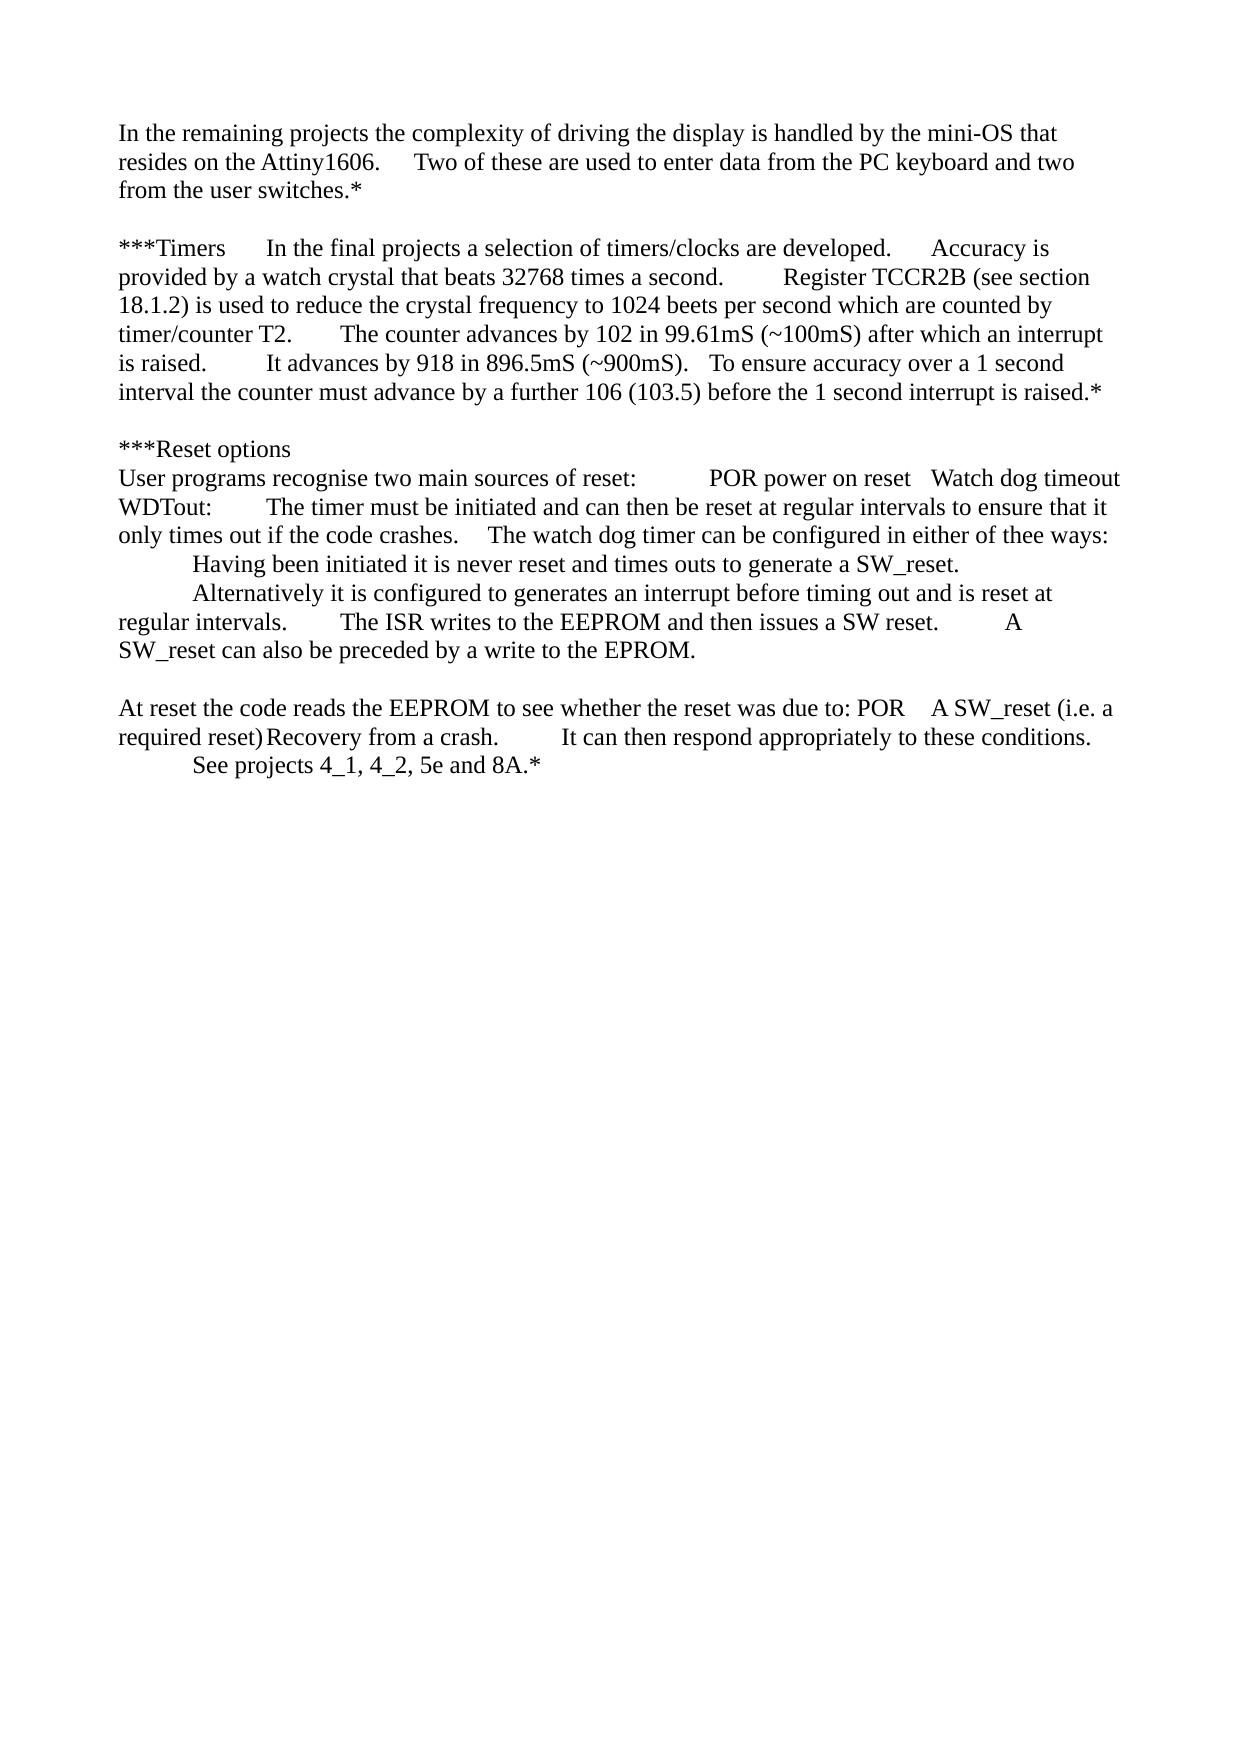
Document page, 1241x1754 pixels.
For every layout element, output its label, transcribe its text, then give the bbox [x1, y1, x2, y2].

text ***Timers In the final projects a selection of timers/clocks are developed. Accuracy is provided by a watch crystal that beats 32768 times a second. Register TCCR2B (see section 18.1.2) is used to reduce the crystal frequency to 1024 beets per second which are counted by timer/counter T2. The counter advances by 102 in 99.61mS (~100mS) after which an interrupt is raised. It advances by 918 in 896.5mS (~900mS). To ensure accuracy over a 1 second interval the counter must advance by a further 106 (103.5) before the 1 second interrupt is raised.* [118, 233, 1122, 406]
text User programs recognise two main sources of reset: POR power on reset Watch dog timeout WDTout: The timer must be initiated and can then be reset at regular intervals to ensure that it only times out if the code crashes. The watch dog timer can be configured in either of thee ways: Having been initiated it is never reset and times outs to generate a SW_reset. Alternatively it is configured to generates an interrupt before timing out and is reset at regular intervals. The ISR writes to the EEPROM and then issues a SW reset. A SW_reset can also be preceded by a write to the EPROM. [118, 463, 1122, 664]
text At reset the code reads the EEPROM to see whether the reset was due to: POR A SW_reset (i.e. a required reset) Recovery from a crash. It can then respond appropriately to these conditions. See projects 4_1, 4_2, 5e and 8A.* [118, 693, 1122, 779]
text In the remaining projects the complexity of driving the display is handled by the mini-OS that resides on the Attiny1606. Two of these are used to enter data from the PC keyboard and two from the user switches.* [118, 118, 1122, 204]
text ***Reset options [118, 434, 1122, 463]
